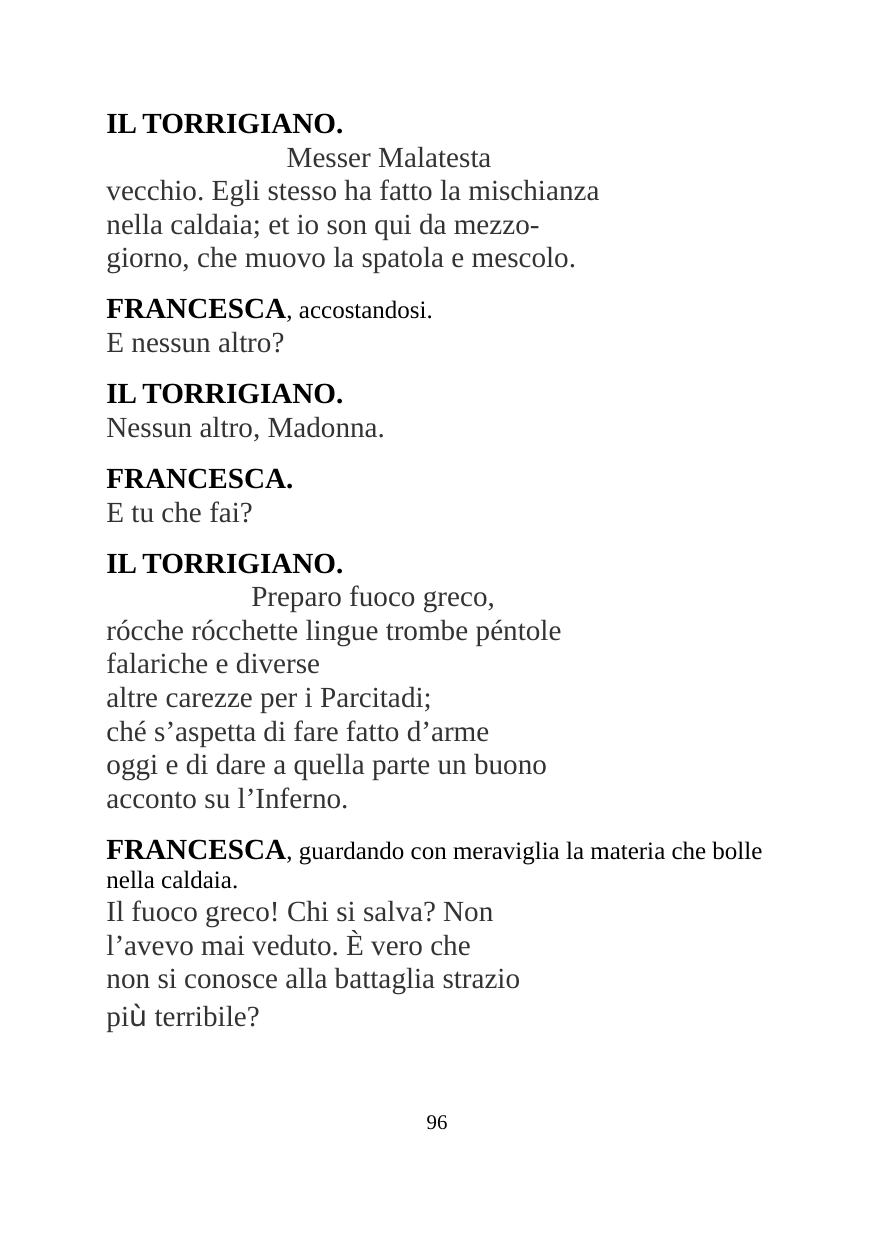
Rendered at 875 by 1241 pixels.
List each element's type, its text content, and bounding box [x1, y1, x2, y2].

text vecchio. Egli stesso ha fatto la mischianza nella caldaia; et io son qui da mezzo- giorno, che muovo la spatola e mescolo. [106, 173, 767, 274]
text E tu che fai? [106, 495, 767, 528]
text Il fuoco greco! Chi si salva? Non l’avevo mai veduto. È vero che non si conosce alla battaglia strazio più terribile? [106, 894, 767, 1035]
text Nessun altro, Madonna. [106, 410, 767, 443]
text Messer Malatesta [286, 140, 767, 173]
text IL TORRIGIANO. [106, 546, 767, 579]
text IL TORRIGIANO. [106, 106, 767, 140]
text FRANCESCA. [106, 461, 767, 495]
text FRANCESCA, guardando con meraviglia la materia che bolle nella caldaia. [106, 832, 767, 894]
text rócche rócchette lingue trombe péntole falariche e diverse altre carezze per i Parcitadi; ché s’aspetta di fare fatto d’arme oggi e di dare a quella parte un buono acconto su l’Inferno. [106, 613, 767, 814]
text Preparo fuoco greco, [251, 579, 767, 613]
text IL TORRIGIANO. [106, 376, 767, 410]
text FRANCESCA, accostandosi. [106, 292, 767, 325]
text E nessun altro? [106, 325, 767, 359]
